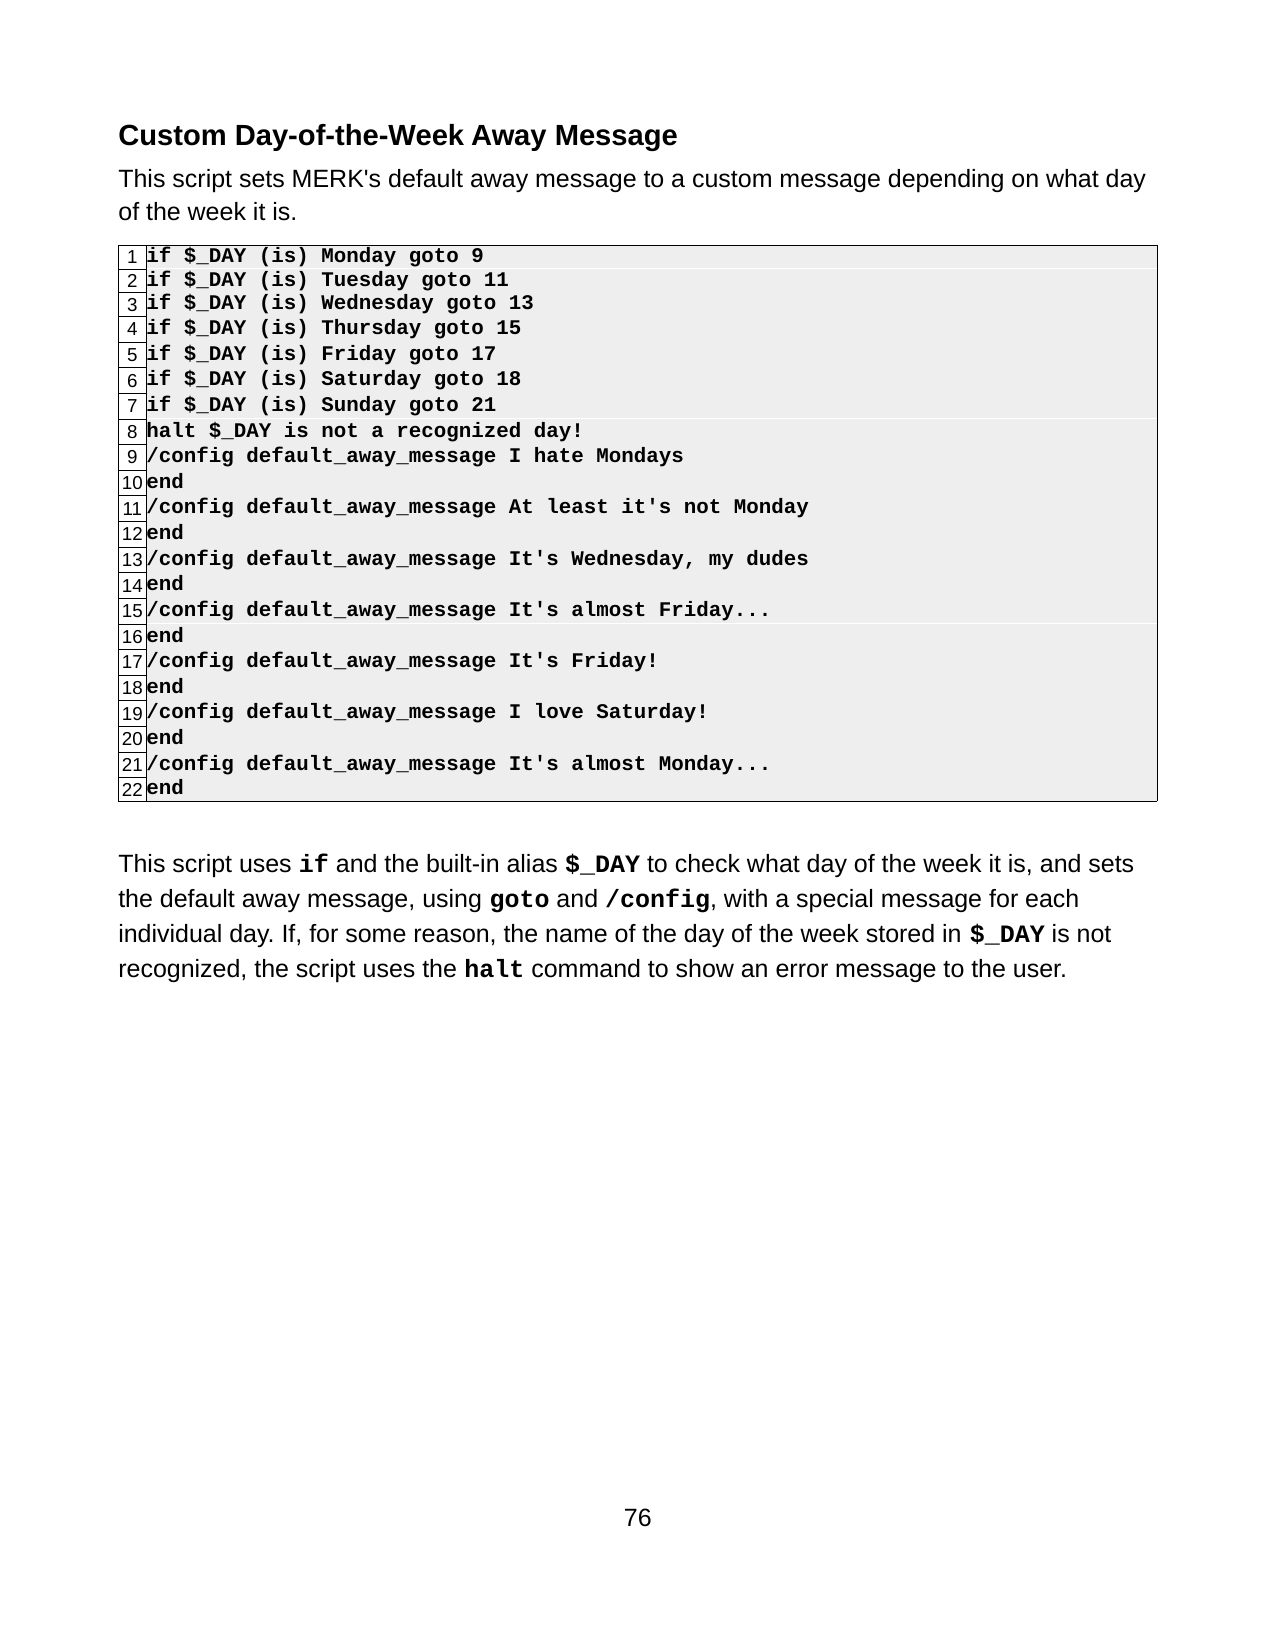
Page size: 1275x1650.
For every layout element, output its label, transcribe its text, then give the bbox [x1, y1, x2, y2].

table_cell /config default_away_message I love Saturday! [147, 700, 1157, 726]
table_cell /config default_away_message I hate Mondays [147, 444, 1157, 470]
text This script uses if and the built-in alias $_DAY to check what day of the week it is, and sets the default away message, using goto and /config, with a special message for each individual day. If, for some reason, the name of the day of the week stored in $_DAY is not recognized, the script uses the halt command to show an error message to the user. [118, 849, 1157, 985]
table_cell end [147, 777, 1157, 801]
table_header if $_DAY (is) Monday goto 9 [147, 246, 1157, 268]
table_cell 12 [119, 522, 146, 547]
table_cell 4 [119, 317, 146, 342]
table_cell 19 [119, 701, 146, 726]
table_cell end [147, 470, 1157, 495]
table_cell 2 [119, 270, 146, 292]
table_cell /config default_away_message It's Friday! [147, 649, 1157, 675]
table_cell if $_DAY (is) Friday goto 17 [147, 342, 1157, 367]
table_cell 3 [119, 293, 146, 316]
table_cell if $_DAY (is) Saturday goto 18 [147, 367, 1157, 393]
table_cell 8 [119, 420, 146, 444]
table_cell /config default_away_message It's almost Monday... [147, 752, 1157, 777]
subtitle Custom Day-of-the-Week Away Message [118, 118, 1157, 152]
table_cell if $_DAY (is) Thursday goto 15 [147, 316, 1157, 342]
table_cell end [147, 675, 1157, 700]
table_cell 18 [119, 676, 146, 700]
table_header 1 [119, 246, 146, 268]
table_cell 5 [119, 343, 146, 367]
table_cell 14 [119, 573, 146, 598]
table_cell 17 [119, 650, 146, 675]
table_cell /config default_away_message At least it's not Monday [147, 495, 1157, 521]
table_cell /config default_away_message It's Wednesday, my dudes [147, 547, 1157, 572]
table_cell if $_DAY (is) Sunday goto 21 [147, 393, 1157, 418]
table_cell if $_DAY (is) Tuesday goto 11 [147, 269, 1157, 292]
table_cell /config default_away_message It's almost Friday... [147, 598, 1157, 623]
table_cell 10 [119, 471, 146, 495]
table_cell 9 [119, 445, 146, 470]
table_cell 13 [119, 548, 146, 572]
table_cell 6 [119, 368, 146, 393]
table_cell 7 [119, 394, 146, 418]
table_cell 16 [119, 625, 146, 649]
text This script sets MERK's default away message to a custom message depending on what day of the week it is. [118, 164, 1157, 226]
table_cell 15 [119, 599, 146, 623]
table_cell 20 [119, 727, 146, 752]
table_cell if $_DAY (is) Wednesday goto 13 [147, 292, 1157, 316]
table_cell 11 [119, 496, 146, 521]
table_cell 22 [119, 778, 146, 801]
table_cell 21 [119, 753, 146, 777]
table_cell end [147, 624, 1157, 649]
table_cell end [147, 572, 1157, 598]
table_cell end [147, 726, 1157, 752]
table_cell halt $_DAY is not a recognized day! [147, 419, 1157, 444]
table_cell end [147, 521, 1157, 547]
